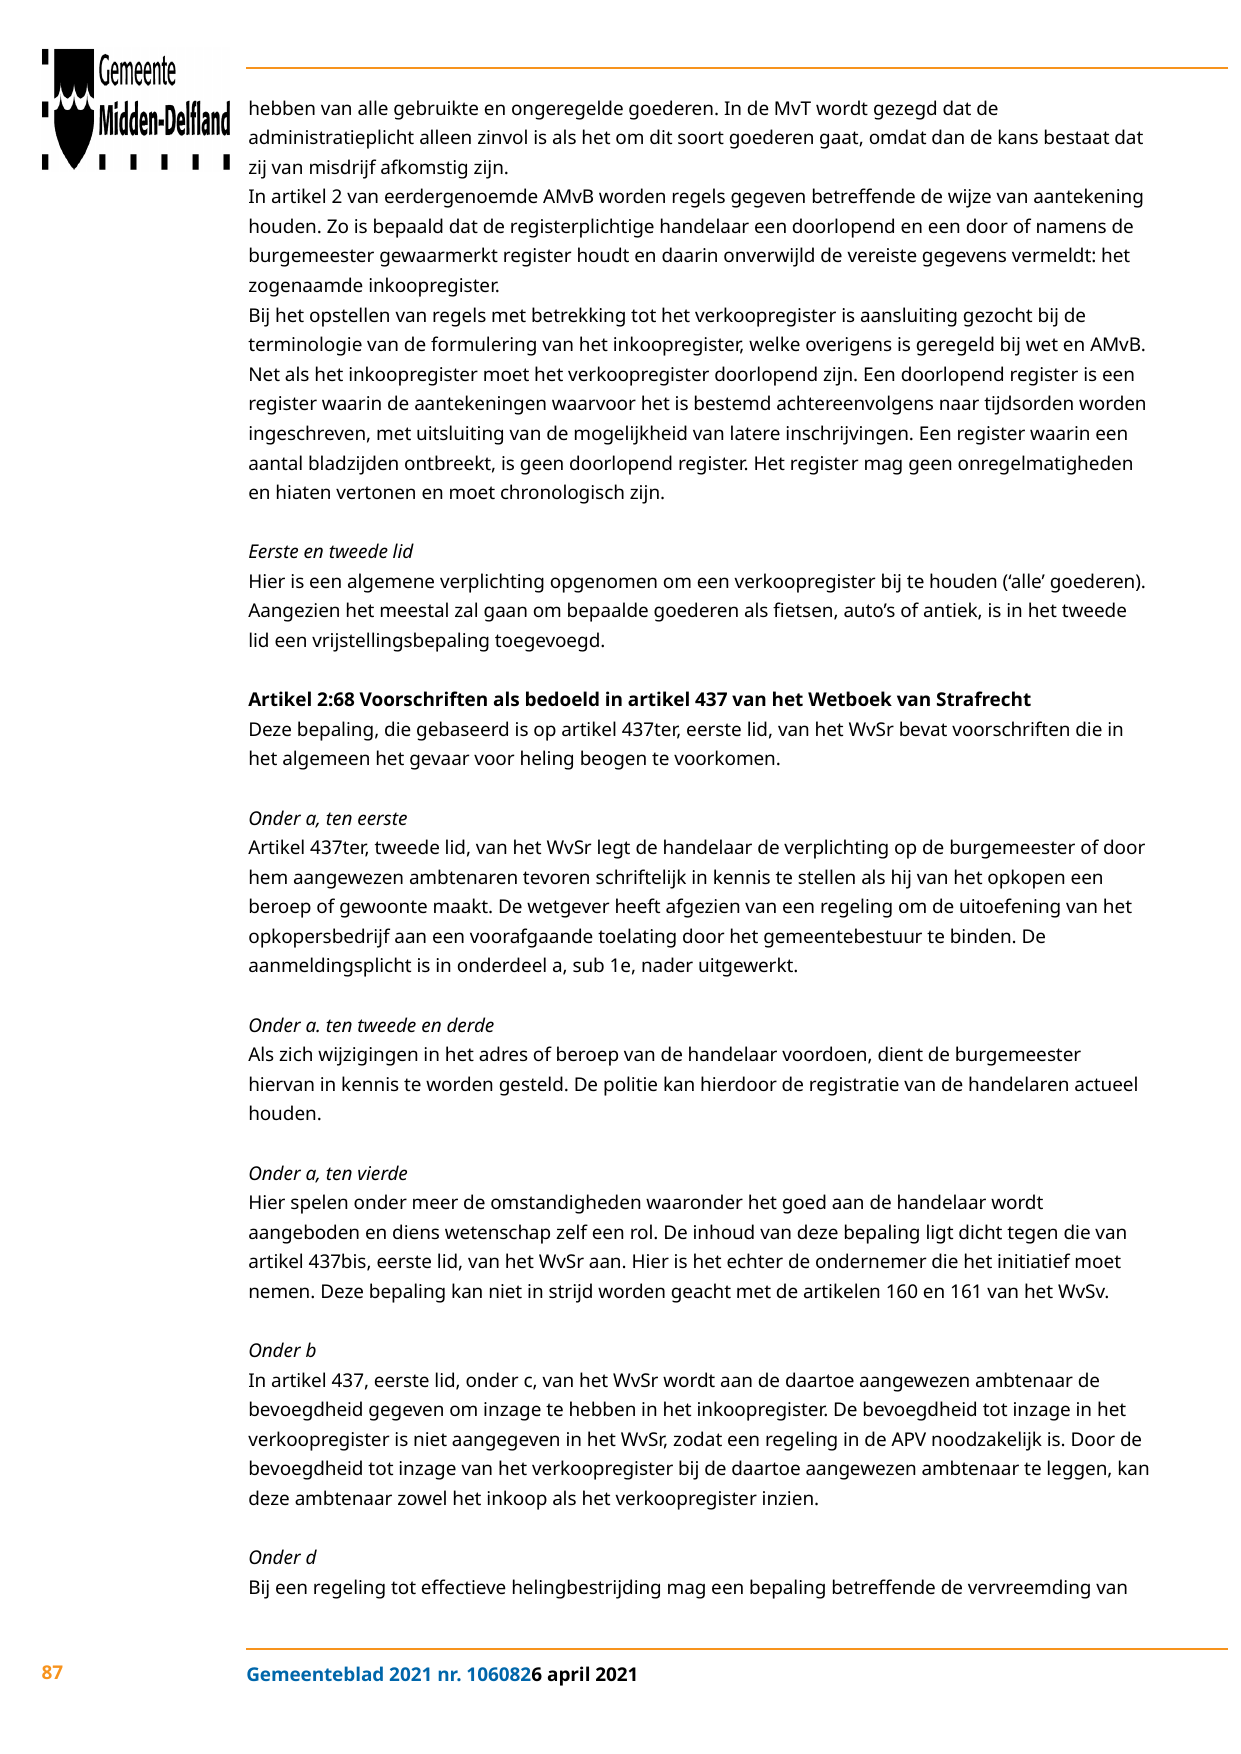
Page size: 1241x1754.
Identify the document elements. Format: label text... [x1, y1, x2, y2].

text Onder b [248, 1337, 1152, 1363]
text Onder a, ten vierde [248, 1160, 1152, 1186]
text Hier is een algemene verplichting opgenomen om een verkoopregister bij te houden (‘alle’ goederen). Aangezien het meestal zal gaan om bepaalde goederen als fietsen, auto’s of antiek, is in het tweede lid een vrijstellingsbepaling toegevoegd. [248, 568, 1152, 653]
text Onder d [248, 1544, 1152, 1570]
text In artikel 437, eerste lid, onder c, van het WvSr wordt aan de daartoe aangewezen ambtenaar de bevoegdheid gegeven om inzage te hebben in het inkoopregister. De bevoegdheid tot inzage in het verkoopregister is niet aangegeven in het WvSr, zodat een regeling in de APV noodzakelijk is. Door de bevoegdheid tot inzage van het verkoopregister bij de daartoe aangewezen ambtenaar te leggen, kan deze ambtenaar zowel het inkoop als het verkoopregister inzien. [248, 1367, 1152, 1511]
text In artikel 2 van eerdergenoemde AMvB worden regels gegeven betreffende de wijze van aantekening houden. Zo is bepaald dat de registerplichtige handelaar een doorlopend en een door of namens de burgemeester gewaarmerkt register houdt en daarin onverwijld de vereiste gegevens vermeldt: het zogenaamde inkoopregister. [248, 183, 1152, 298]
text Net als het inkoopregister moet het verkoopregister doorlopend zijn. Een doorlopend register is een register waarin de aantekeningen waarvoor het is bestemd achtereenvolgens naar tijdsorden worden ingeschreven, met uitsluiting van de mogelijkheid van latere inschrijvingen. Een register waarin een aantal bladzijden ontbreekt, is geen doorlopend register. Het register mag geen onregelmatigheden en hiaten vertonen en moet chronologisch zijn. [248, 361, 1152, 505]
text Eerste en tweede lid [248, 538, 1152, 564]
text Hier spelen onder meer de omstandigheden waaronder het goed aan de handelaar wordt aangeboden en diens wetenschap zelf een rol. De inhoud van deze bepaling ligt dicht tegen die van artikel 437bis, eerste lid, van het WvSr aan. Hier is het echter de ondernemer die het initiatief moet nemen. Deze bepaling kan niet in strijd worden geacht met de artikelen 160 en 161 van het WvSv. [248, 1189, 1152, 1304]
text Bij een regeling tot effectieve helingbestrijding mag een bepaling betreffende de vervreemding van [248, 1574, 1152, 1600]
text Deze bepaling, die gebaseerd is op artikel 437ter, eerste lid, van het WvSr bevat voorschriften die in het algemeen het gevaar voor heling beogen te voorkomen. [248, 716, 1152, 771]
text Artikel 437ter, tweede lid, van het WvSr legt de handelaar de verplichting op de burgemeester of door hem aangewezen ambtenaren tevoren schriftelijk in kennis te stellen als hij van het opkopen een beroep of gewoonte maakt. De wetgever heeft afgezien van een regeling om de uitoefening van het opkopersbedrijf aan een voorafgaande toelating door het gemeentebestuur te binden. De aanmeldingsplicht is in onderdeel a, sub 1e, nader uitgewerkt. [248, 834, 1152, 978]
text hebben van alle gebruikte en ongeregelde goederen. In de MvT wordt gezegd dat de administratieplicht alleen zinvol is als het om dit soort goederen gaat, omdat dan de kans bestaat dat zij van misdrijf afkomstig zijn. [248, 95, 1152, 180]
text Als zich wijzigingen in het adres of beroep van de handelaar voordoen, dient de burgemeester hiervan in kennis te worden gesteld. De politie kan hierdoor de registratie van de handelaren actueel houden. [248, 1041, 1152, 1126]
text Onder a, ten eerste [248, 805, 1152, 831]
text Bij het opstellen van regels met betrekking tot het verkoopregister is aansluiting gezocht bij de terminologie van de formulering van het inkoopregister, welke overigens is geregeld bij wet en AMvB. [248, 302, 1152, 357]
text Onder a. ten tweede en derde [248, 1012, 1152, 1038]
text Artikel 2:68 Voorschriften als bedoeld in artikel 437 van het Wetboek van Strafrecht [248, 686, 1152, 712]
picture [41, 47, 231, 172]
